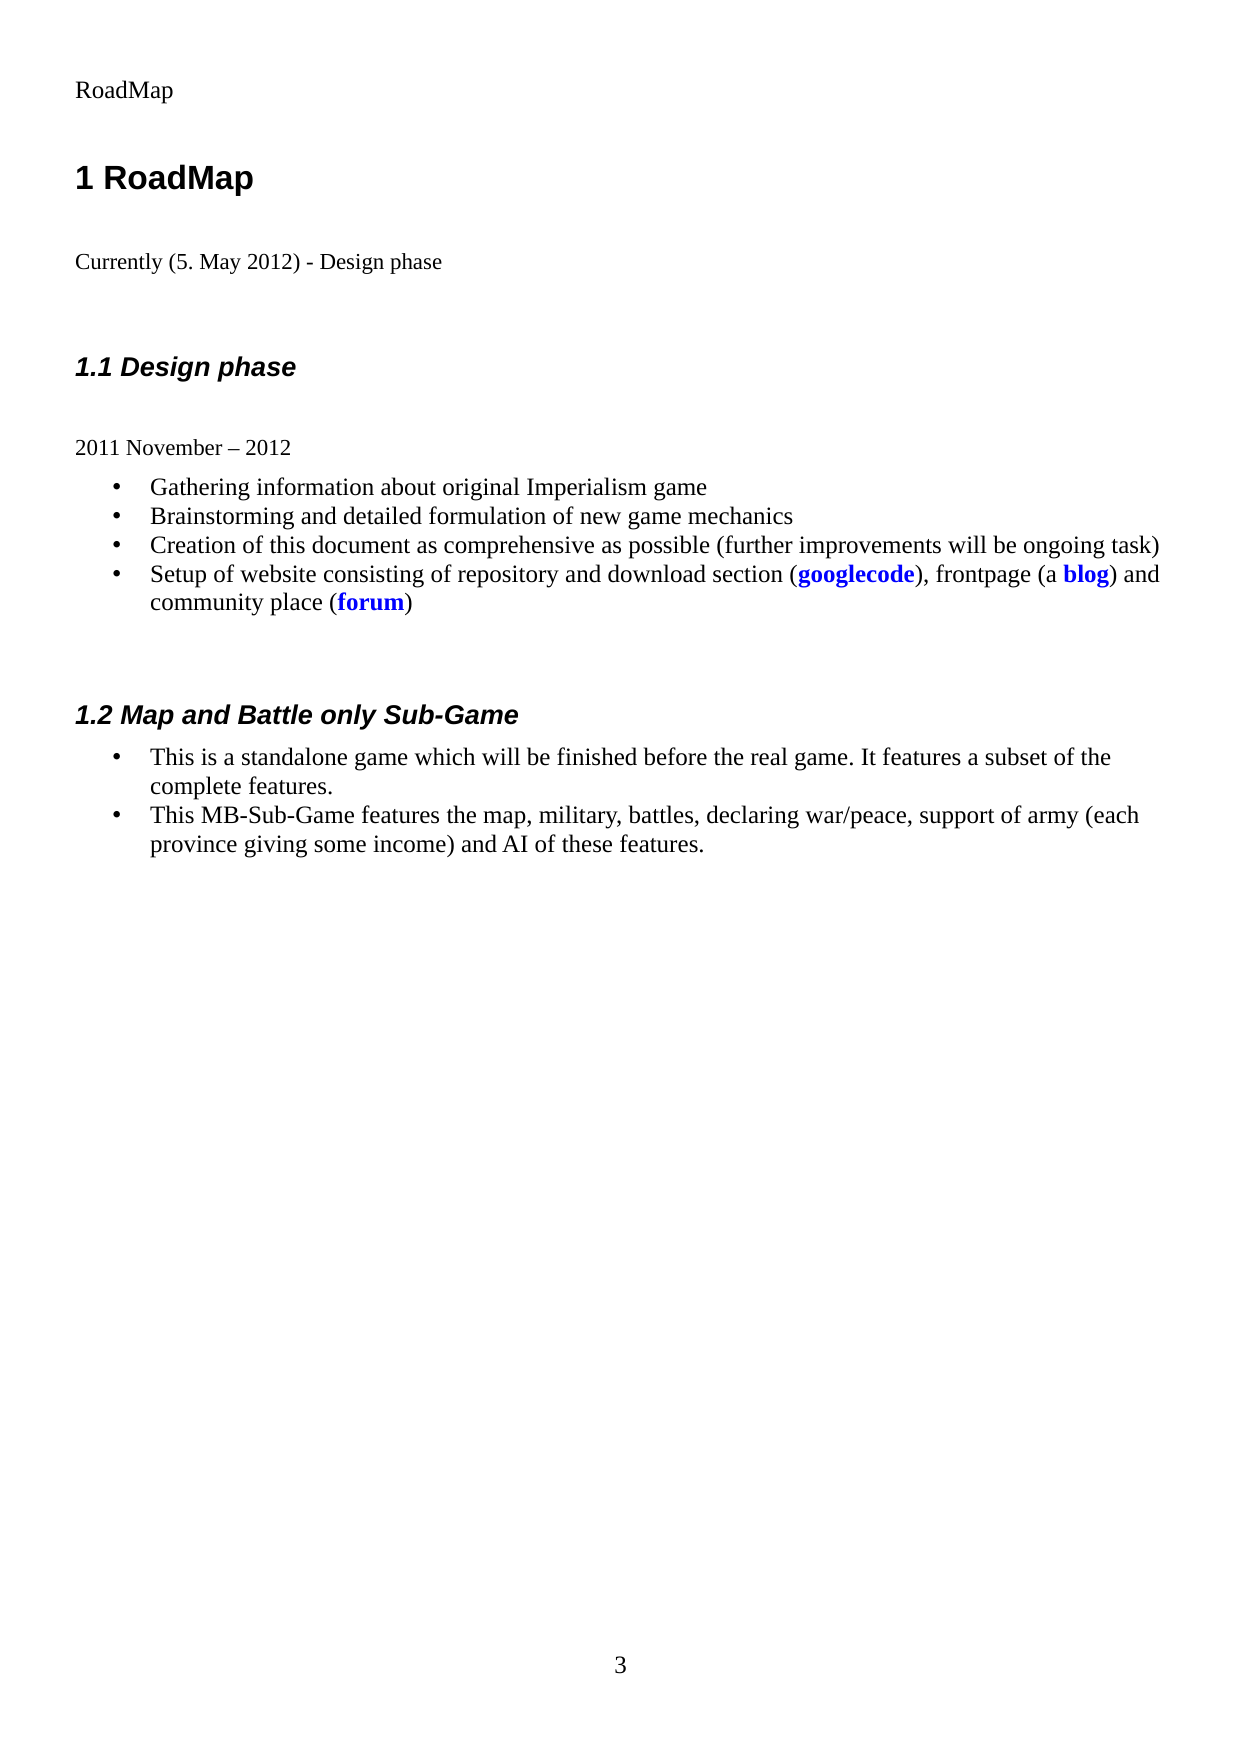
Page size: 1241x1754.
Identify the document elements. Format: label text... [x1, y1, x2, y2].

list Setup of website consisting of repository and download section (googlecode), frontpage (a blog) and community place (forum) [112, 559, 1166, 616]
list Creation of this document as comprehensive as possible (further improvements will be ongoing task) [112, 530, 1166, 559]
subtitle Design phase [75, 351, 1166, 382]
list Brainstorming and detailed formulation of new game mechanics [112, 501, 1166, 530]
list This is a standalone game which will be finished before the real game. It features a subset of the complete features. [112, 742, 1166, 800]
subtitle RoadMap [75, 158, 1166, 197]
subtitle Map and Battle only Sub-Game [75, 699, 1166, 730]
text Currently (5. May 2012) - Design phase [75, 248, 1166, 274]
list This MB-Sub-Game features the map, military, battles, declaring war/peace, support of army (each province giving some income) and AI of these features. [112, 800, 1166, 857]
list Gathering information about original Imperialism game [112, 472, 1166, 501]
text 2011 November – 2012 [75, 433, 1166, 460]
